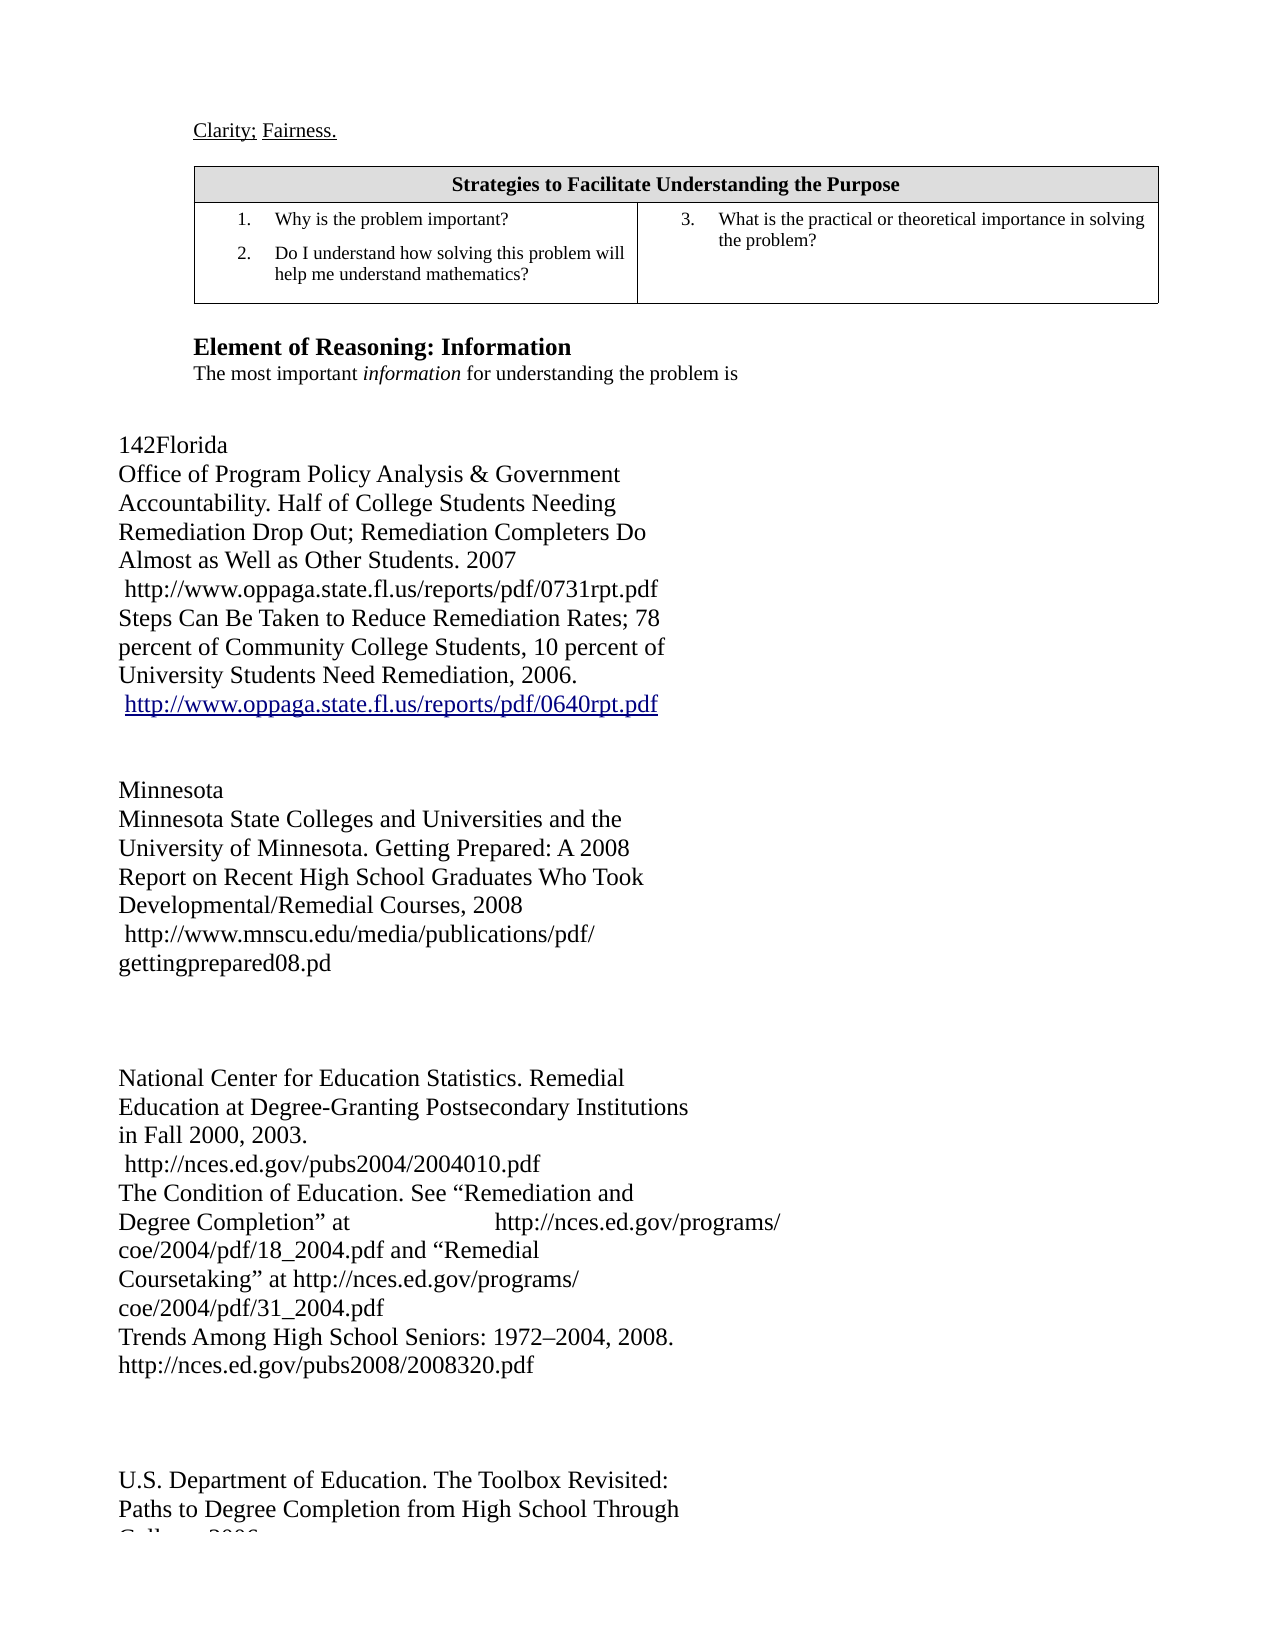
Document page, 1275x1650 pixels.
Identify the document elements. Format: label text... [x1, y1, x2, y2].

text Clarity; Fairness. [118, 118, 1157, 142]
table_header Strategies to Facilitate Understanding the Purpose [195, 167, 1158, 202]
text The most important information for understanding the problem is [118, 361, 1157, 385]
text Element of Reasoning: Information [118, 332, 1157, 361]
table_cell What is the practical or theoretical importance in solving the problem? [638, 203, 1158, 303]
table_cell Why is the problem important? Do I understand how solving this problem will help me understand mathematics? [195, 203, 637, 303]
